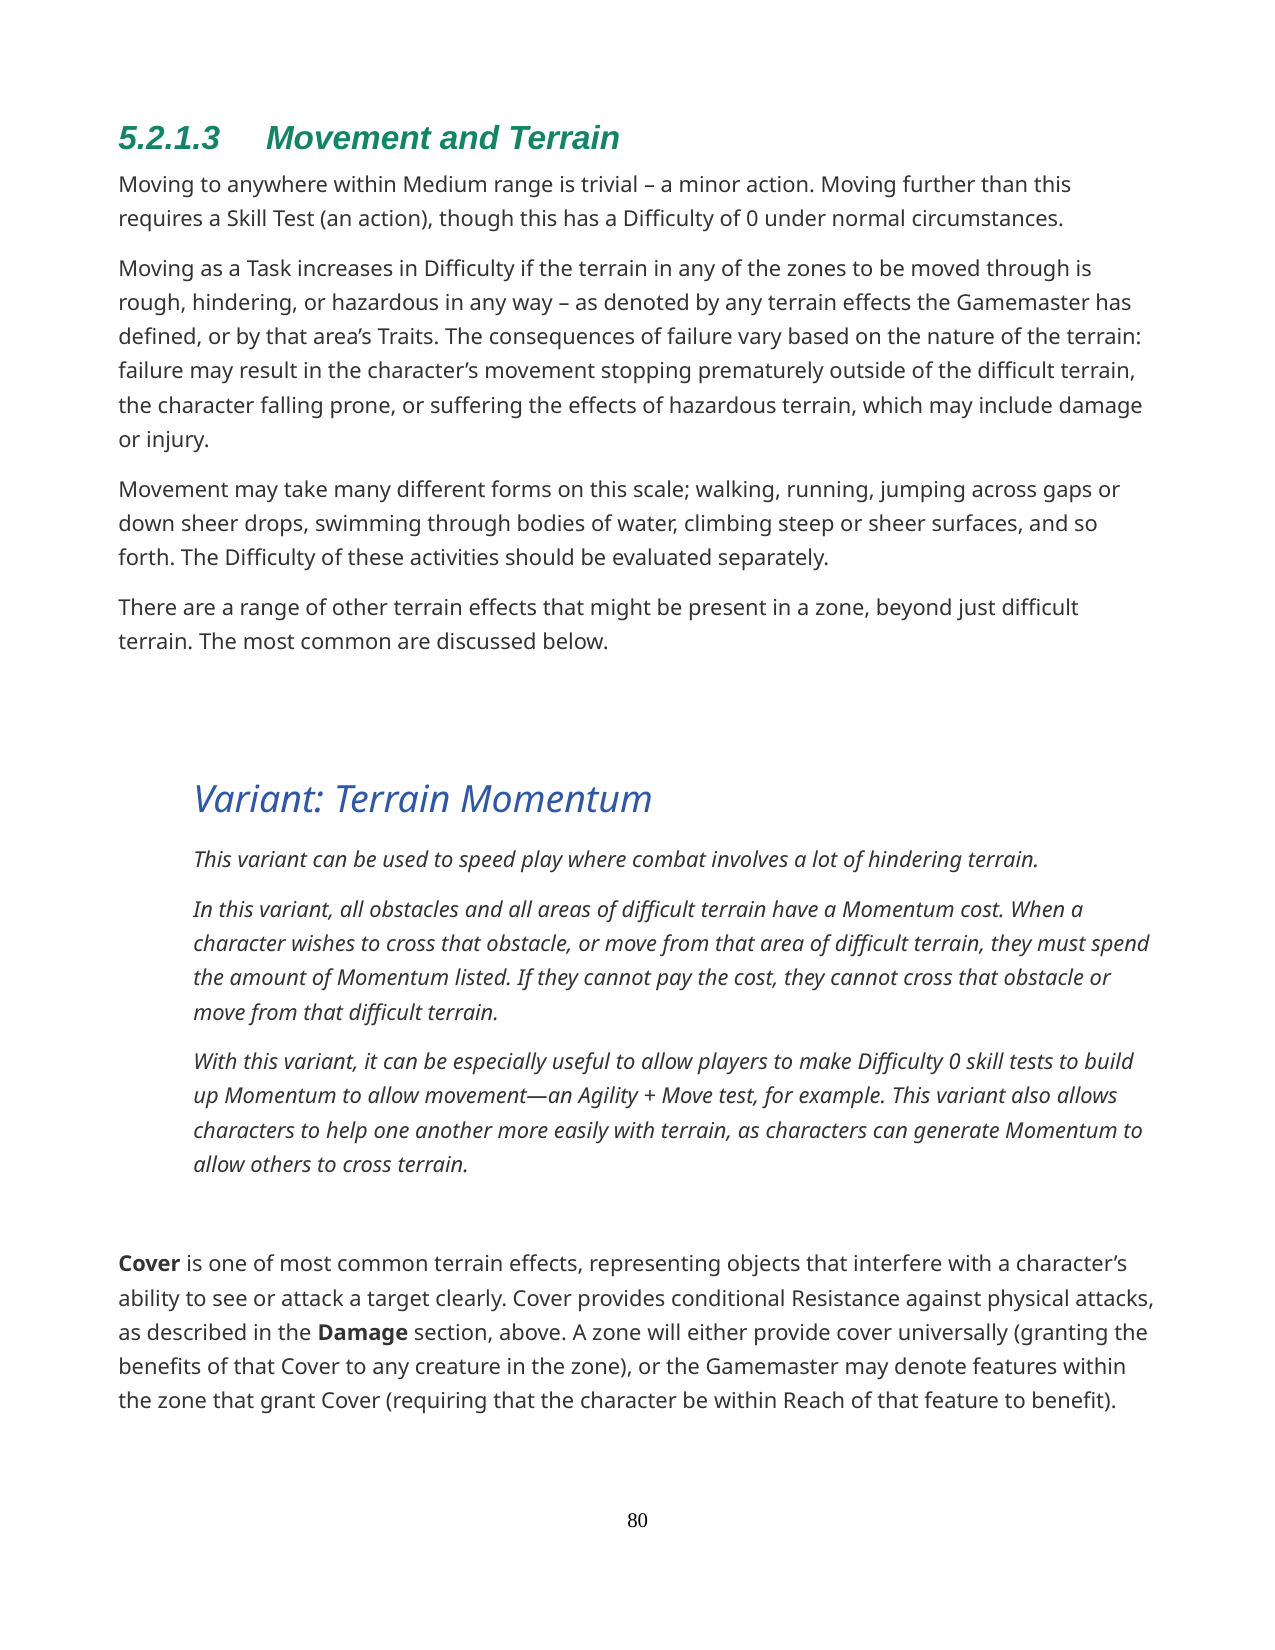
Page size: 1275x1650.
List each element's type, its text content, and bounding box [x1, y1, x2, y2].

text Cover is one of most common terrain effects, representing objects that interfere with a character’s ability to see or attack a target clearly. Cover provides conditional Resistance against physical attacks, as described in the Damage section, above. A zone will either provide cover universally (granting the benefits of that Cover to any creature in the zone), or the Gamemaster may denote features within the zone that grant Cover (requiring that the character be within Reach of that feature to benefit). [118, 1248, 1157, 1415]
text There are a range of other terrain effects that might be present in a zone, beyond just difficult terrain. The most common are discussed below. [118, 592, 1157, 656]
text Moving to anywhere within Medium range is trivial – a minor action. Moving further than this requires a Skill Test (an action), though this has a Difficulty of 0 under normal circumstances. [118, 169, 1157, 233]
text This variant can be used to speed play where combat involves a lot of hindering terrain. [193, 844, 1157, 874]
text With this variant, it can be especially useful to allow players to make Difficulty 0 skill tests to build up Momentum to allow movement—an Agility + Move test, for example. This variant also allows characters to help one another more easily with terrain, as characters can generate Momentum to allow others to cross terrain. [193, 1046, 1157, 1178]
text In this variant, all obstacles and all areas of difficult terrain have a Momentum cost. When a character wishes to cross that obstacle, or move from that area of difficult terrain, they must spend the amount of Momentum listed. If they cannot pay the cost, they cannot cross that obstacle or move from that difficult terrain. [193, 894, 1157, 1026]
text Moving as a Task increases in Difficulty if the terrain in any of the zones to be moved through is rough, hindering, or hazardous in any way – as denoted by any terrain effects the Gamemaster has defined, or by that area’s Traits. The consequences of failure vary based on the nature of the terrain: failure may result in the character’s movement stopping prematurely outside of the difficult terrain, the character falling prone, or suffering the effects of hazardous terrain, which may include damage or injury. [118, 253, 1157, 454]
subtitle Variant: Terrain Momentum [193, 772, 1157, 823]
subtitle Movement and Terrain [118, 118, 1157, 157]
text Movement may take many different forms on this scale; walking, running, jumping across gaps or down sheer drops, swimming through bodies of water, climbing steep or sheer surfaces, and so forth. The Difficulty of these activities should be evaluated separately. [118, 474, 1157, 572]
